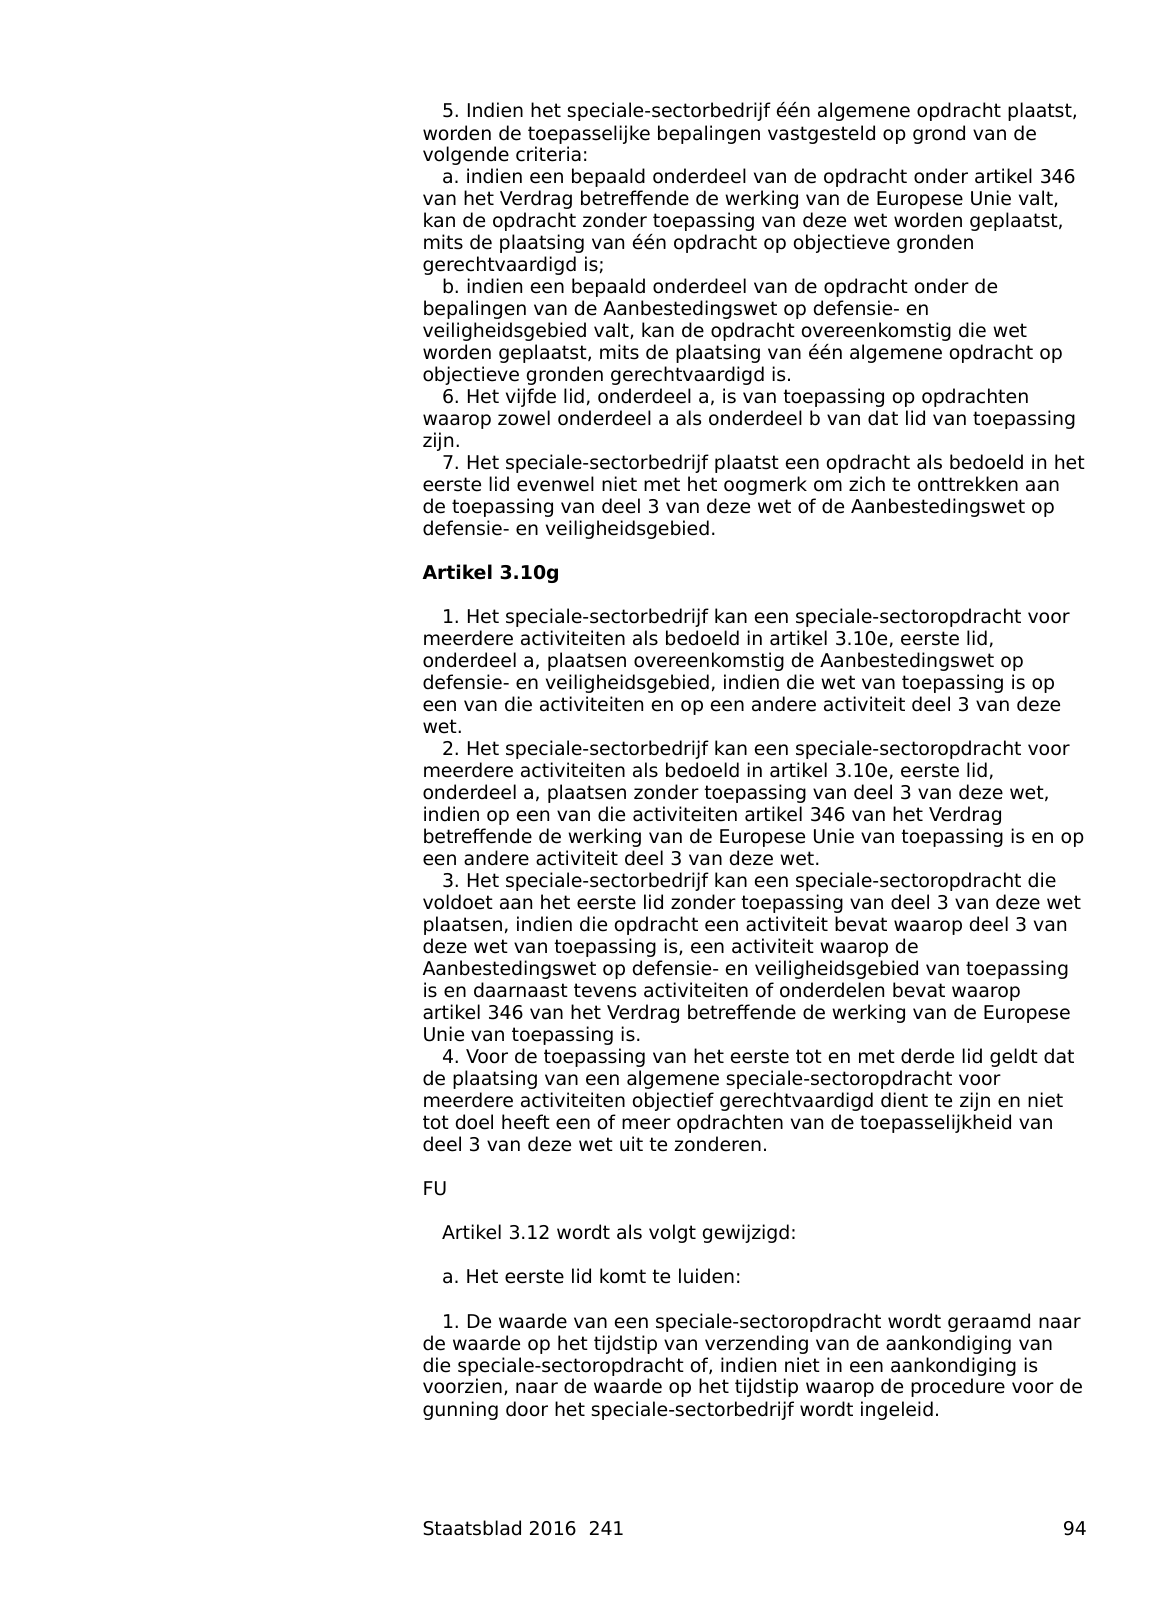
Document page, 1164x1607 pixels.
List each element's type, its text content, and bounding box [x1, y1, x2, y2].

text a. indien een bepaald onderdeel van de opdracht onder artikel 346 van het Verdrag betreffende de werking van de Europese Unie valt, kan de opdracht zonder toepassing van deze wet worden geplaatst, mits de plaatsing van één opdracht op objectieve gronden gerechtvaardigd is; [422, 166, 1087, 276]
text 6. Het vijfde lid, onderdeel a, is van toepassing op opdrachten waarop zowel onderdeel a als onderdeel b van dat lid van toepassing zijn. [422, 386, 1087, 452]
text 1. Het speciale-sectorbedrijf kan een speciale-sectoropdracht voor meerdere activiteiten als bedoeld in artikel 3.10e, eerste lid, onderdeel a, plaatsen overeenkomstig de Aanbestedingswet op defensie- en veiligheidsgebied, indien die wet van toepassing is op een van die activiteiten en op een andere activiteit deel 3 van deze wet. [422, 606, 1087, 738]
subtitle Artikel 3.10g [422, 562, 1087, 584]
text 1. De waarde van een speciale-sectoropdracht wordt geraamd naar de waarde op het tijdstip van verzending van de aankondiging van die speciale-sectoropdracht of, indien niet in een aankondiging is voorzien, naar de waarde op het tijdstip waarop de procedure voor de gunning door het speciale-sectorbedrijf wordt ingeleid. [422, 1311, 1087, 1420]
text a. Het eerste lid komt te luiden: [422, 1266, 1087, 1288]
text Artikel 3.12 wordt als volgt gewijzigd: [422, 1222, 1087, 1244]
text 7. Het speciale-sectorbedrijf plaatst een opdracht als bedoeld in het eerste lid evenwel niet met het oogmerk om zich te onttrekken aan de toepassing van deel 3 van deze wet of de Aanbestedingswet op defensie- en veiligheidsgebied. [422, 452, 1087, 540]
text FU [422, 1178, 1087, 1200]
text 3. Het speciale-sectorbedrijf kan een speciale-sectoropdracht die voldoet aan het eerste lid zonder toepassing van deel 3 van deze wet plaatsen, indien die opdracht een activiteit bevat waarop deel 3 van deze wet van toepassing is, een activiteit waarop de Aanbestedingswet op defensie- en veiligheidsgebied van toepassing is en daarnaast tevens activiteiten of onderdelen bevat waarop artikel 346 van het Verdrag betreffende de werking van de Europese Unie van toepassing is. [422, 870, 1087, 1046]
text 5. Indien het speciale-sectorbedrijf één algemene opdracht plaatst, worden de toepasselijke bepalingen vastgesteld op grond van de volgende criteria: [422, 100, 1087, 166]
text b. indien een bepaald onderdeel van de opdracht onder de bepalingen van de Aanbestedingswet op defensie- en veiligheidsgebied valt, kan de opdracht overeenkomstig die wet worden geplaatst, mits de plaatsing van één algemene opdracht op objectieve gronden gerechtvaardigd is. [422, 276, 1087, 386]
text 4. Voor de toepassing van het eerste tot en met derde lid geldt dat de plaatsing van een algemene speciale-sectoropdracht voor meerdere activiteiten objectief gerechtvaardigd dient te zijn en niet tot doel heeft een of meer opdrachten van de toepasselijkheid van deel 3 van deze wet uit te zonderen. [422, 1046, 1087, 1156]
text 2. Het speciale-sectorbedrijf kan een speciale-sectoropdracht voor meerdere activiteiten als bedoeld in artikel 3.10e, eerste lid, onderdeel a, plaatsen zonder toepassing van deel 3 van deze wet, indien op een van die activiteiten artikel 346 van het Verdrag betreffende de werking van de Europese Unie van toepassing is en op een andere activiteit deel 3 van deze wet. [422, 738, 1087, 870]
